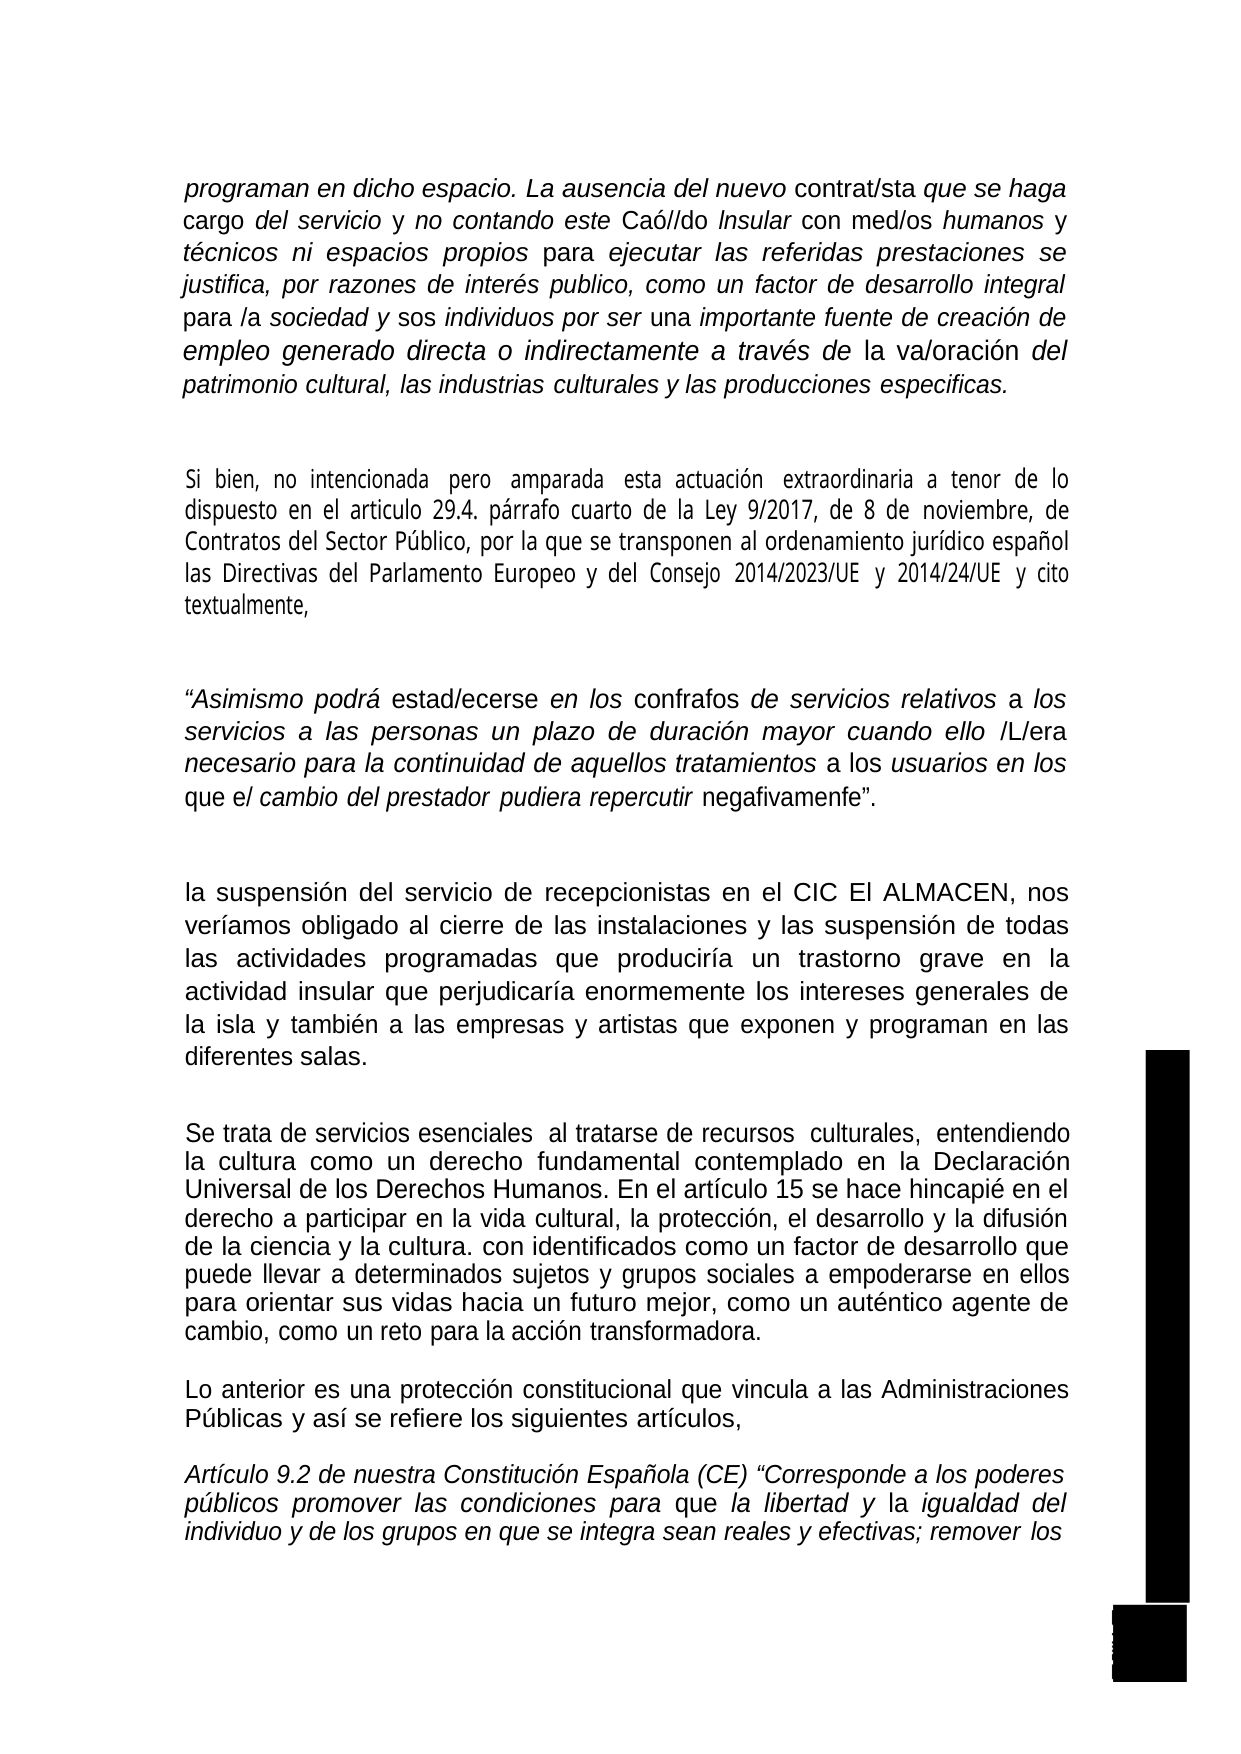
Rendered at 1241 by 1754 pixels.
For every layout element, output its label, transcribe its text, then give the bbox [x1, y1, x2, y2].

picture [1111, 1050, 1190, 1682]
text Se trata de servicios esenciales al tratarse de recursos culturales, entendiendo la cultura como un derecho fundamental contemplado en la Declaración Universal de los Derechos Humanos. En el artículo 15 se hace hincapié en el derecho a participar en la vida cultural, la protección, el desarrollo y la difusión de la ciencia y la cultura. con identificados como un factor de desarrollo que puede llevar a determinados sujetos y grupos sociales a empoderarse en ellos para orientar sus vidas hacia un futuro mejor, como un auténtico agente de cambio, como un reto para la acción transformadora. [184, 1119, 1070, 1346]
text “Asimismo podrá estad/ecerse en los confrafos de servicios relativos a los servicios a las personas un plazo de duración mayor cuando ello /L/era necesario para la continuidad de aquellos tratamientos a los usuarios en los que e/ cambio del prestador pudiera repercutir negafivamenfe”. [183, 683, 1067, 812]
text Artículo 9.2 de nuestra Constitución Española (CE) “Corresponde a los poderes públicos promover las condiciones para que la libertad y la igualdad del individuo y de los grupos en que se integra sean reales y efectivas; remover los [184, 1462, 1066, 1546]
text Lo anterior es una protección constitucional que vincula a las Administraciones Públicas y así se refiere los siguientes artículos, [184, 1375, 1071, 1432]
text Si bien, no intencionada pero amparada esta actuación extraordinaria a tenor de lo dispuesto en el articulo 29.4. párrafo cuarto de la Ley 9/2017, de 8 de noviembre, de Contratos del Sector Público, por la que se transponen al ordenamiento jurídico español las Directivas del Parlamento Europeo y del Consejo 2014/2023/UE y 2014/24/UE y cito textualmente, [184, 463, 1069, 622]
text la suspensión del servicio de recepcionistas en el CIC El ALMACEN, nos veríamos obligado al cierre de las instalaciones y las suspensión de todas las actividades programadas que produciría un trastorno grave en la actividad insular que perjudicaría enormemente los intereses generales de la isla y también a las empresas y artistas que exponen y programan en las diferentes salas. [184, 877, 1070, 1071]
text programan en dicho espacio. La ausencia del nuevo contrat/sta que se haga cargo del servicio y no contando este Caó//do lnsular con med/os humanos y técnicos ni espacios propios para ejecutar las referidas prestaciones se justifica, por razones de interés publico, como un factor de desarrollo integral para /a sociedad y sos individuos por ser una importante fuente de creación de empleo generado directa o indirectamente a través de la va/oración del patrimonio cultural, las industrias culturales y las producciones especificas. [183, 173, 1067, 399]
